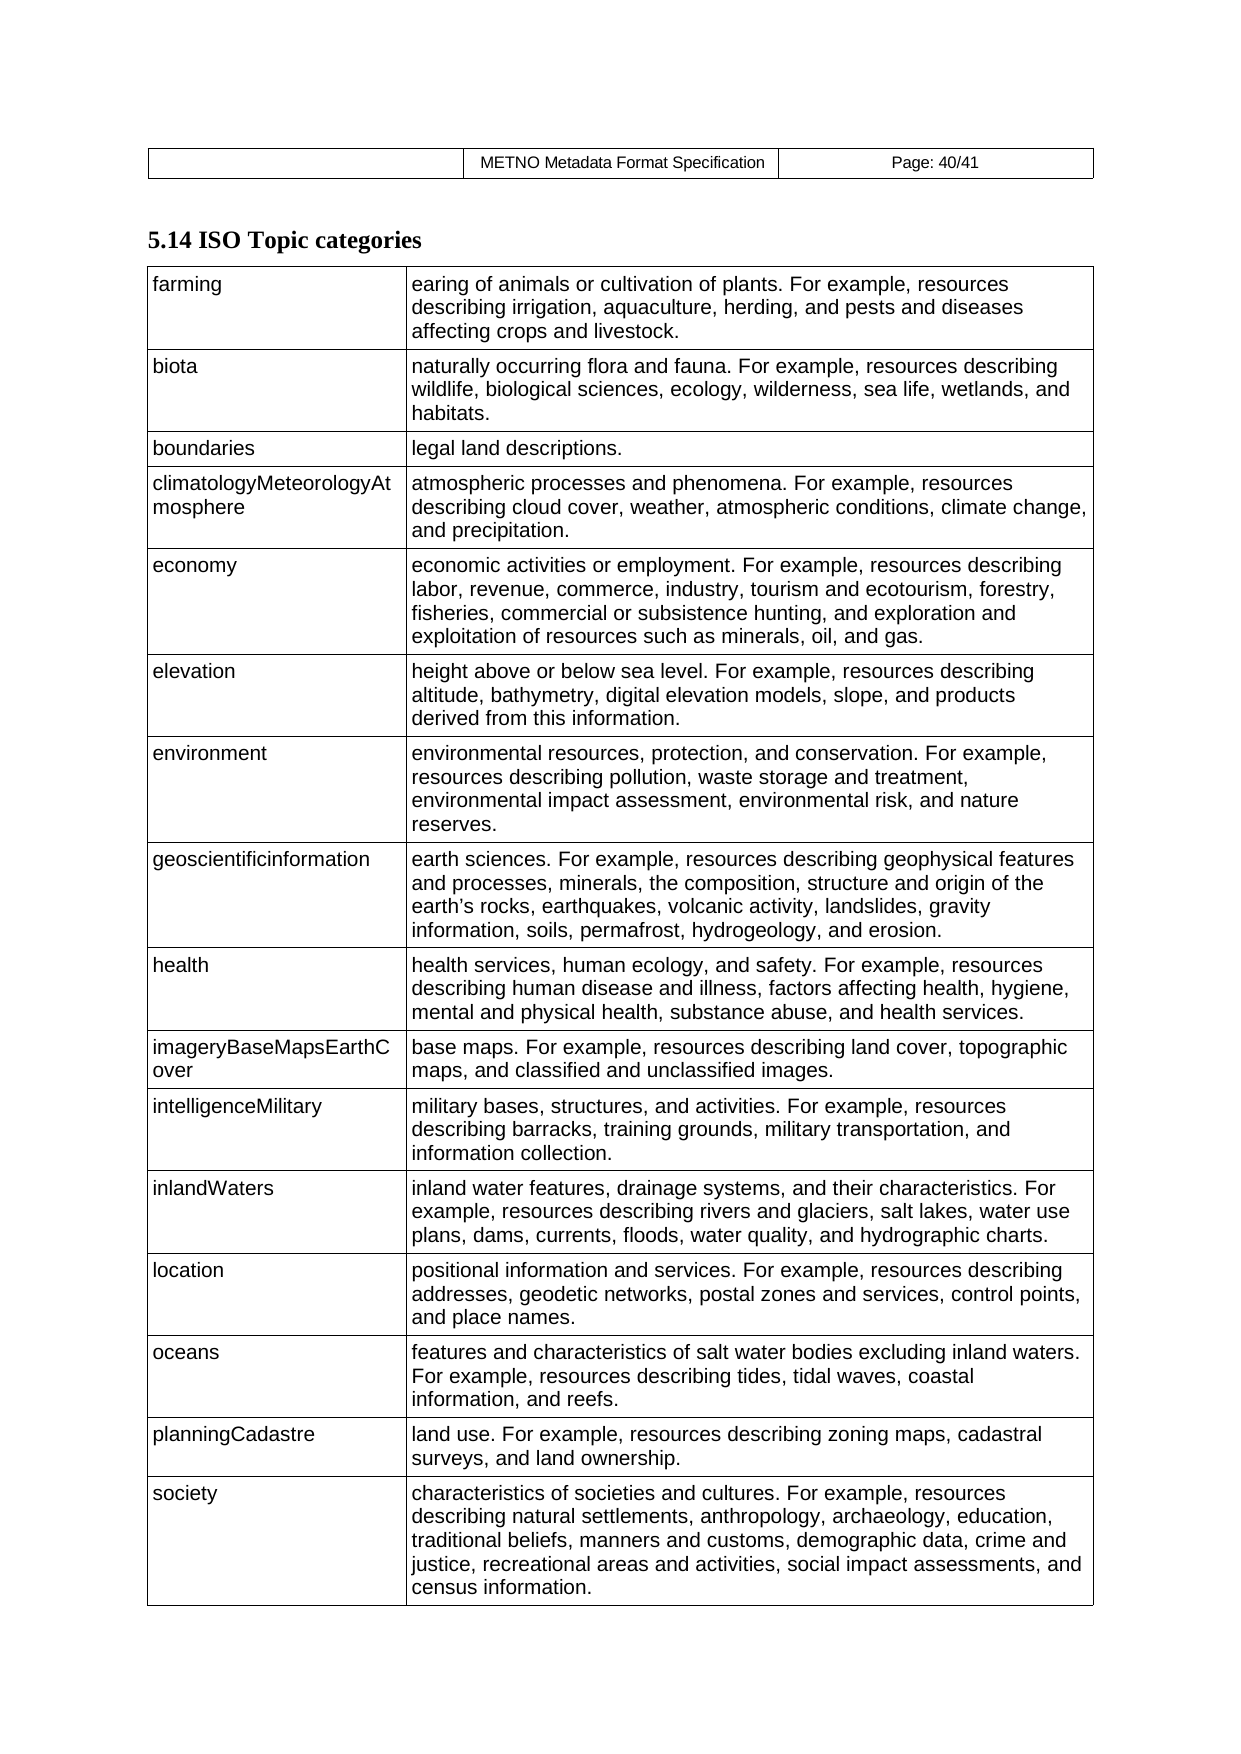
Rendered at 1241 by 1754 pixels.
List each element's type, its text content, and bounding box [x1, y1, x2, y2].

table_cell land use. For example, resources describing zoning maps, cadastral surveys, and land ownership. [407, 1418, 1093, 1476]
table_cell boundaries [148, 432, 406, 466]
table_header farming [148, 267, 406, 349]
table_cell intelligenceMilitary [148, 1089, 406, 1170]
table_cell society [148, 1477, 406, 1605]
table_cell oceans [148, 1336, 406, 1417]
table_cell elevation [148, 655, 406, 736]
table_cell climatologyMeteorologyAtmosphere [148, 467, 406, 548]
table_cell economic activities or employment. For example, resources describing labor, revenue, commerce, industry, tourism and ecotourism, forestry, fisheries, commercial or subsistence hunting, and exploration and exploitation of resources such as minerals, oil, and gas. [407, 549, 1093, 654]
table_cell imageryBaseMapsEarthCover [148, 1031, 406, 1088]
table_cell characteristics of societies and cultures. For example, resources describing natural settlements, anthropology, archaeology, education, traditional beliefs, manners and customs, demographic data, crime and justice, recreational areas and activities, social impact assessments, and census information. [407, 1477, 1093, 1605]
table_cell economy [148, 549, 406, 654]
table_cell features and characteristics of salt water bodies excluding inland waters. For example, resources describing tides, tidal waves, coastal information, and reefs. [407, 1336, 1093, 1417]
table_cell base maps. For example, resources describing land cover, topographic maps, and classified and unclassified images. [407, 1031, 1093, 1088]
table_cell military bases, structures, and activities. For example, resources describing barracks, training grounds, military transportation, and information collection. [407, 1089, 1093, 1170]
table_cell naturally occurring flora and fauna. For example, resources describing wildlife, biological sciences, ecology, wilderness, sea life, wetlands, and habitats. [407, 350, 1093, 431]
table_cell inlandWaters [148, 1171, 406, 1253]
table_cell atmospheric processes and phenomena. For example, resources describing cloud cover, weather, atmospheric conditions, climate change, and precipitation. [407, 467, 1093, 548]
table_header earing of animals or cultivation of plants. For example, resources describing irrigation, aquaculture, herding, and pests and diseases affecting crops and livestock. [407, 267, 1093, 349]
table_cell inland water features, drainage systems, and their characteristics. For example, resources describing rivers and glaciers, salt lakes, water use plans, dams, currents, floods, water quality, and hydrographic charts. [407, 1171, 1093, 1253]
table_cell earth sciences. For example, resources describing geophysical features and processes, minerals, the composition, structure and origin of the earth’s rocks, earthquakes, volcanic activity, landslides, gravity information, soils, permafrost, hydrogeology, and erosion. [407, 843, 1093, 947]
table_cell legal land descriptions. [407, 432, 1093, 466]
table_cell biota [148, 350, 406, 431]
subtitle ISO Topic categories [148, 226, 1093, 254]
table_cell location [148, 1254, 406, 1335]
table_cell positional information and services. For example, resources describing addresses, geodetic networks, postal zones and services, control points, and place names. [407, 1254, 1093, 1335]
table_cell health services, human ecology, and safety. For example, resources describing human disease and illness, factors affecting health, hygiene, mental and physical health, substance abuse, and health services. [407, 948, 1093, 1030]
table_cell geoscientificinformation [148, 843, 406, 947]
table_cell health [148, 948, 406, 1030]
table_cell environmental resources, protection, and conservation. For example, resources describing pollution, waste storage and treatment, environmental impact assessment, environmental risk, and nature reserves. [407, 737, 1093, 842]
table_cell height above or below sea level. For example, resources describing altitude, bathymetry, digital elevation models, slope, and products derived from this information. [407, 655, 1093, 736]
table_cell planningCadastre [148, 1418, 406, 1476]
table_cell environment [148, 737, 406, 842]
